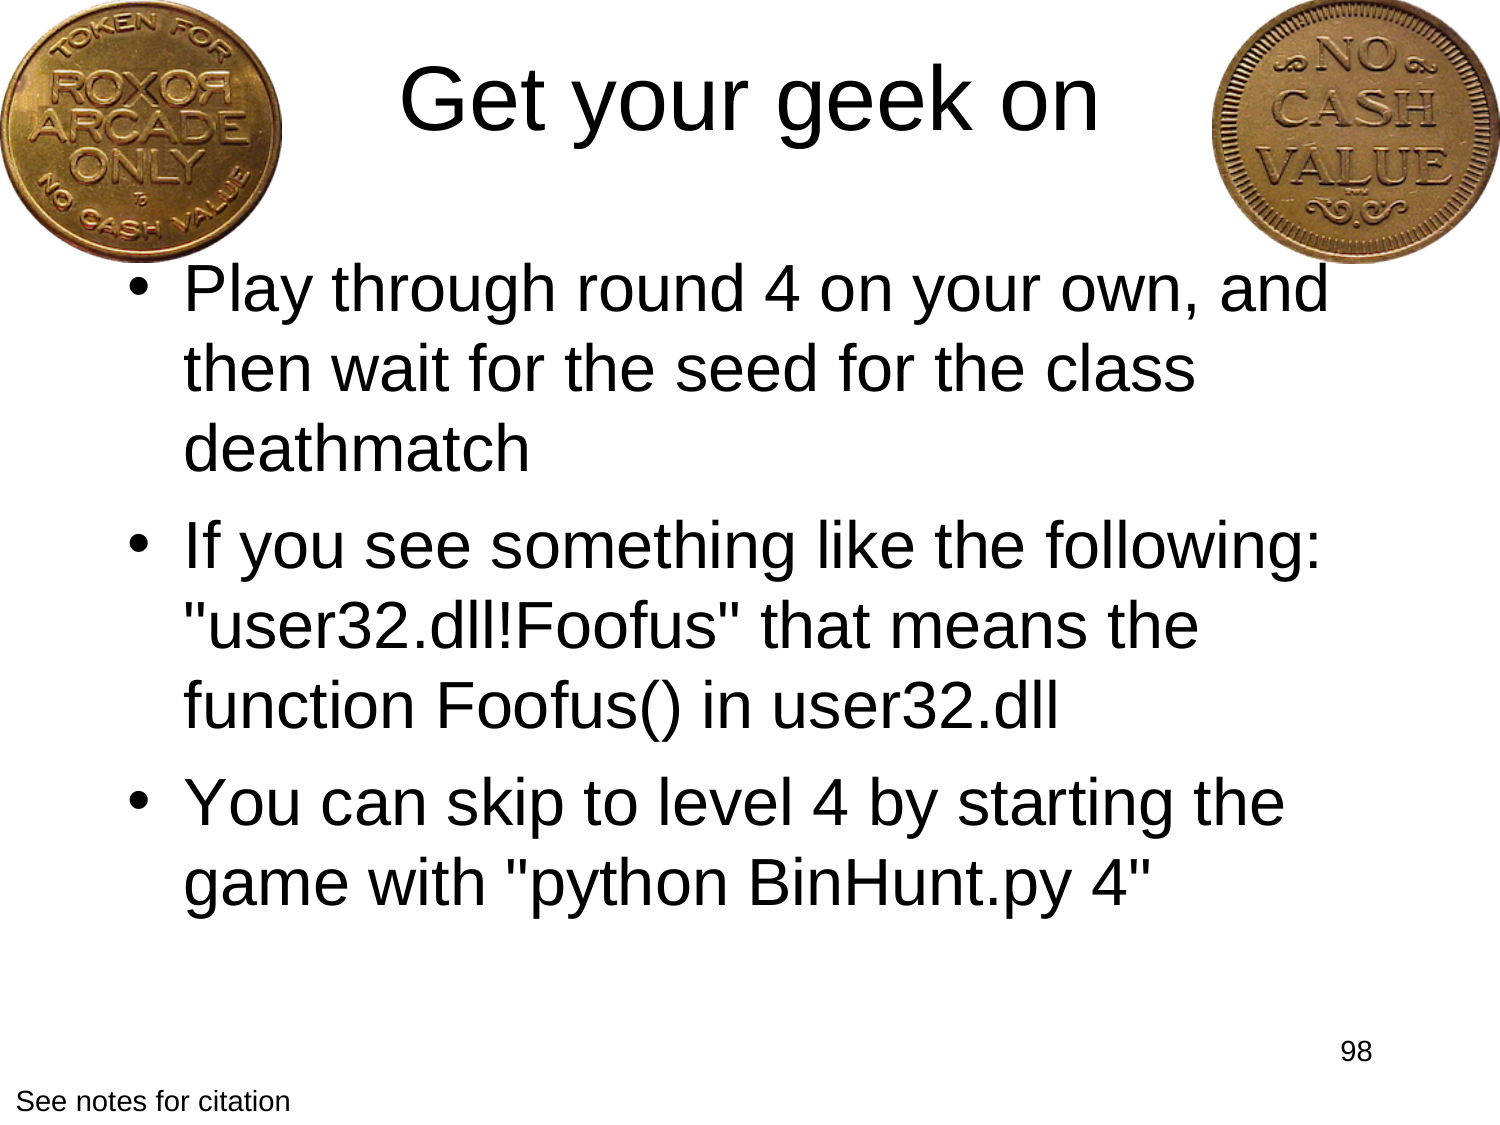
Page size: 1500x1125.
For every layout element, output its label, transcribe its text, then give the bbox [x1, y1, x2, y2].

picture [0, 0, 282, 263]
picture [1212, 0, 1500, 265]
list Play through round 4 on your own, and then wait for the seed for the class deathmatch If you see something like the following: "user32.dll!Foofus" that means the function Foofus() in user32.dll You can skip to level 4 by starting the game with "python BinHunt.py 4" [112, 237, 1388, 1051]
text_box 1 [1074, 1025, 1388, 1101]
title Get your geek on [282, 0, 1212, 188]
text_box See notes for citation [0, 1074, 307, 1125]
